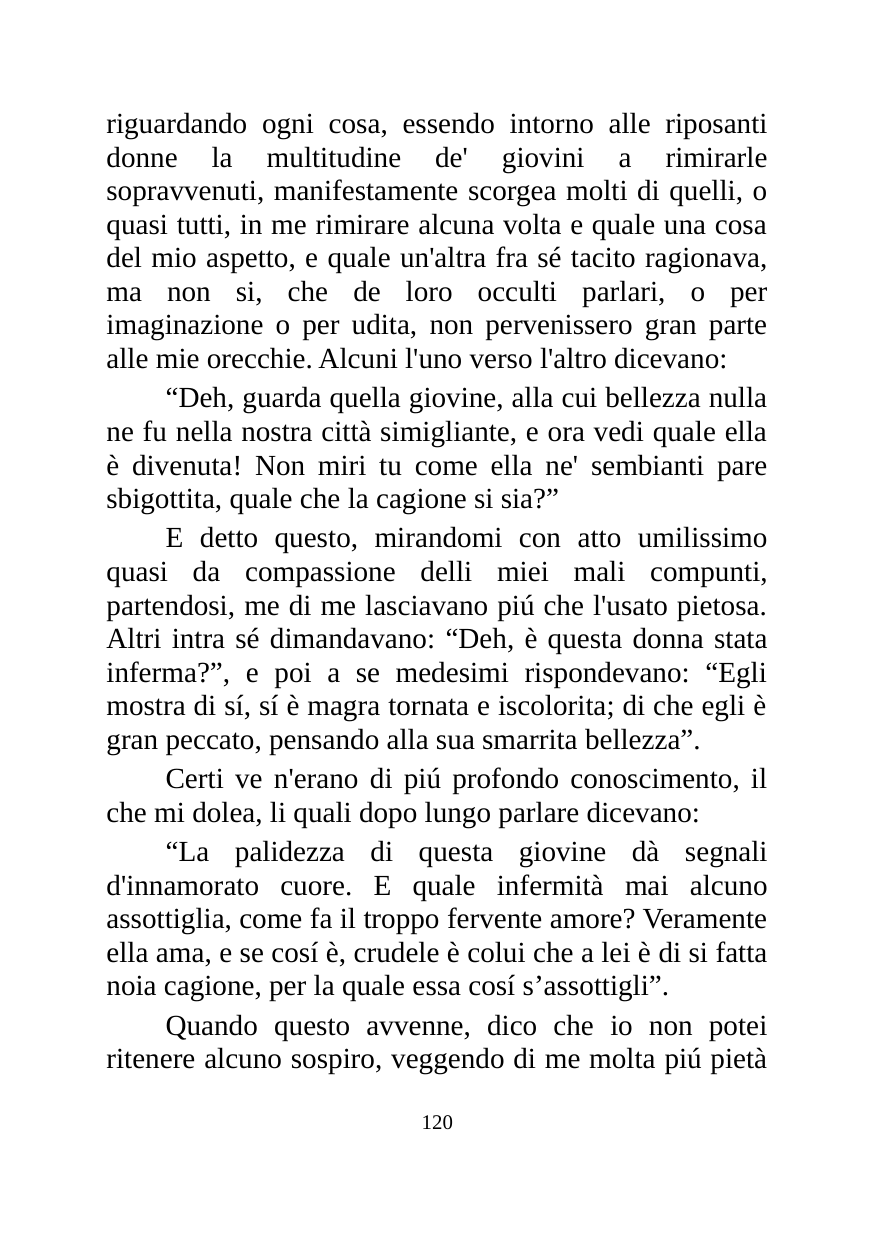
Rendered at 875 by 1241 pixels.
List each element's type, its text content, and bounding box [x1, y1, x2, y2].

text “La palidezza di questa giovine dà segnali d'innamorato cuore. E quale infermità mai alcuno assottiglia, come fa il troppo fervente amore? Veramente ella ama, e se cosí è, crudele è colui che a lei è di si fatta noia cagione, per la quale essa cosí s’assottigli”. [106, 834, 768, 1002]
text Quando questo avvenne, dico che io non potei ritenere alcuno sospiro, veggendo di me molta piú pietà [106, 1008, 768, 1075]
text Certi ve n'erano di piú profondo conoscimento, il che mi dolea, li quali dopo lungo parlare dicevano: [106, 761, 768, 828]
text riguardando ogni cosa, essendo intorno alle riposanti donne la multitudine de' giovini a rimirarle sopravvenuti, manifestamente scorgea molti di quelli, o quasi tutti, in me rimirare alcuna volta e quale una cosa del mio aspetto, e quale un'altra fra sé tacito ragionava, ma non si, che de loro occulti parlari, o per imaginazione o per udita, non pervenissero gran parte alle mie orecchie. Alcuni l'uno verso l'altro dicevano: [106, 106, 768, 374]
text “Deh, guarda quella giovine, alla cui bellezza nulla ne fu nella nostra città simigliante, e ora vedi quale ella è divenuta! Non miri tu come ella ne' sembianti pare sbigottita, quale che la cagione si sia?” [106, 381, 768, 515]
text E detto questo, mirandomi con atto umilissimo quasi da compassione delli miei mali compunti, partendosi, me di me lasciavano piú che l'usato pietosa. Altri intra sé dimandavano: “Deh, è questa donna stata inferma?”, e poi a se medesimi rispondevano: “Egli mostra di sí, sí è magra tornata e iscolorita; di che egli è gran peccato, pensando alla sua smarrita bellezza”. [106, 521, 768, 755]
